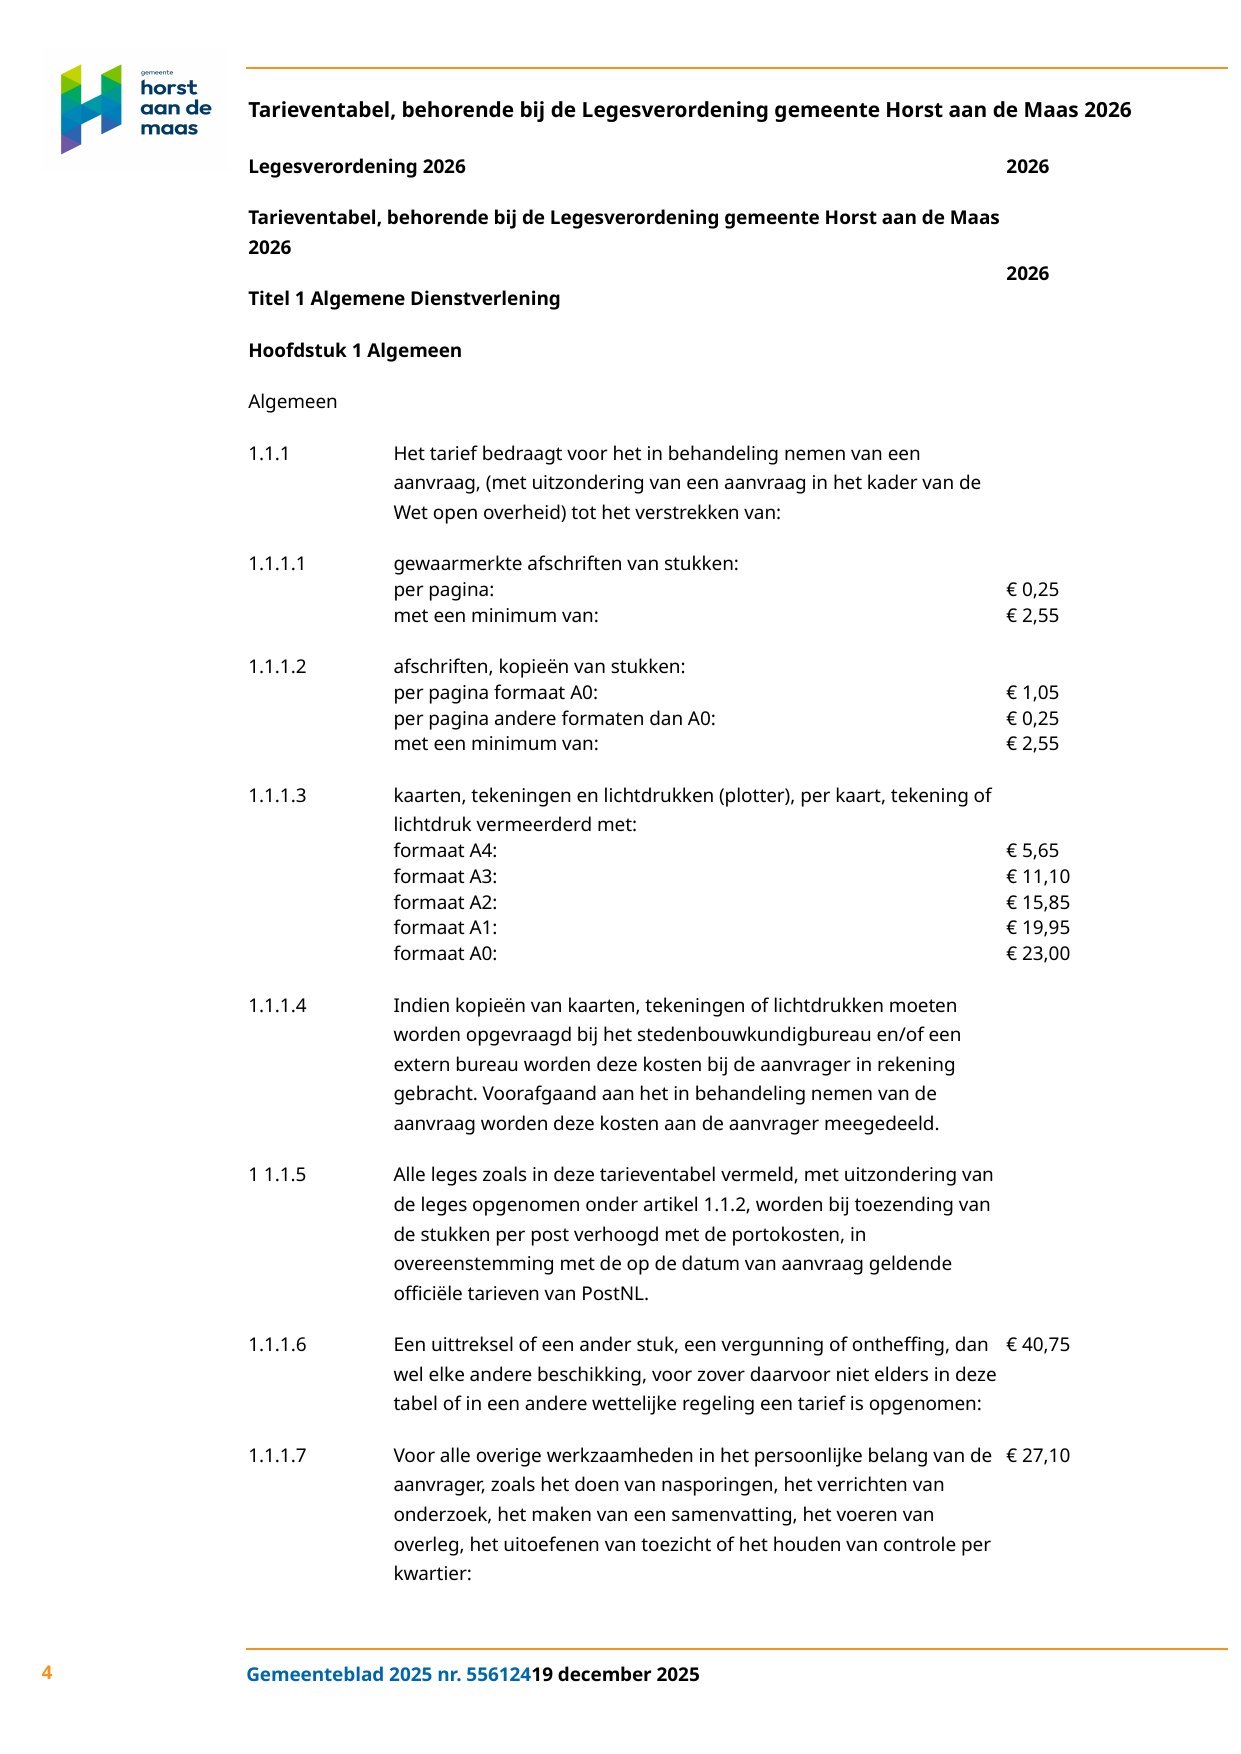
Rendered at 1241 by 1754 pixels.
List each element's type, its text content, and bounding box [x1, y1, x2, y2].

table_cell [248, 705, 393, 731]
table_cell [248, 1306, 393, 1331]
table_cell [248, 602, 393, 628]
picture [41, 47, 231, 172]
table_cell [248, 363, 393, 388]
table_cell Hoofdstuk 1 Algemeen [248, 337, 1006, 363]
table_cell 1.1.1.6 [248, 1331, 393, 1416]
table_cell [248, 525, 393, 551]
table_cell afschriften, kopieën van stukken: [393, 654, 1006, 679]
table_cell [248, 1136, 393, 1162]
table_cell Voor alle overige werkzaamheden in het persoonlijke belang van de aanvrager, zoals het doen van nasporingen, het verrichten van onderzoek, het maken van een samenvatting, het voeren van overleg, het uitoefenen van toezicht of het houden van controle per kwartier: [393, 1442, 1006, 1586]
table_cell 1.1.1 [248, 440, 393, 525]
table_cell € 0,25 [1006, 576, 1152, 602]
table_cell 1.1.1.7 [248, 1442, 393, 1586]
table_cell € 11,10 [1006, 863, 1152, 889]
table_cell [248, 311, 393, 337]
table_cell gewaarmerkte afschriften van stukken: [393, 551, 1006, 576]
table_cell [248, 679, 393, 705]
table_cell [1006, 389, 1152, 414]
table_cell [393, 260, 1006, 286]
table_cell [1006, 1306, 1152, 1331]
table_cell € 1,05 [1006, 679, 1152, 705]
table_cell 1.1.1.4 [248, 992, 393, 1136]
table_cell € 19,95 [1006, 915, 1152, 940]
table_cell [248, 731, 393, 756]
table_cell Indien kopieën van kaarten, tekeningen of lichtdrukken moeten worden opgevraagd bij het stedenbouwkundigbureau en/of een extern bureau worden deze kosten bij de aanvrager in rekening gebracht. Voorafgaand aan het in behandeling nemen van de aanvraag worden deze kosten aan de aanvrager meegedeeld. [393, 992, 1006, 1136]
table_cell [1006, 756, 1152, 782]
table_cell [248, 628, 393, 653]
table_cell € 40,75 [1006, 1331, 1152, 1416]
table_cell 1 1.1.5 [248, 1162, 393, 1306]
table_cell [393, 966, 1006, 992]
table_cell € 2,55 [1006, 731, 1152, 756]
table_cell [393, 363, 1006, 388]
table_cell per pagina: [393, 576, 1006, 602]
table_cell [393, 1136, 1006, 1162]
table_cell Algemeen [248, 389, 1006, 414]
table_cell [1006, 551, 1152, 576]
table_cell 1.1.1.3 [248, 782, 393, 837]
table_cell [1006, 628, 1152, 653]
table_cell 1.1.1.1 [248, 551, 393, 576]
table_cell [248, 1416, 393, 1442]
table_cell [1006, 1162, 1152, 1306]
table_cell [1006, 992, 1152, 1136]
table_cell [1006, 179, 1152, 204]
table_cell formaat A4: [393, 838, 1006, 863]
table_cell [393, 1416, 1006, 1442]
table_cell [248, 863, 393, 889]
table_cell [1006, 414, 1152, 440]
table_cell [248, 1586, 393, 1612]
table_cell [248, 966, 393, 992]
table_cell formaat A3: [393, 863, 1006, 889]
table_cell [1006, 654, 1152, 679]
table_cell [393, 1306, 1006, 1331]
table_cell [1006, 1136, 1152, 1162]
table_cell [1006, 525, 1152, 551]
table_cell [248, 756, 393, 782]
table_cell met een minimum van: [393, 731, 1006, 756]
table_cell Een uittreksel of een ander stuk, een vergunning of ontheffing, dan wel elke andere beschikking, voor zover daarvoor niet elders in deze tabel of in een andere wettelijke regeling een tarief is opgenomen: [393, 1331, 1006, 1416]
table_cell € 23,00 [1006, 940, 1152, 966]
table_cell [393, 628, 1006, 653]
table_cell 2026 [1006, 260, 1152, 286]
table_cell [248, 889, 393, 914]
table_cell [248, 940, 393, 966]
table_cell Alle leges zoals in deze tarieventabel vermeld, met uitzondering van de leges opgenomen onder artikel 1.1.2, worden bij toezending van de stukken per post verhoogd met de portokosten, in overeenstemming met de op de datum van aanvraag geldende officiële tarieven van PostNL. [393, 1162, 1006, 1306]
table_cell [393, 311, 1006, 337]
table_cell [1006, 205, 1152, 260]
table_cell kaarten, tekeningen en lichtdrukken (plotter), per kaart, tekening of lichtdruk vermeerderd met: [393, 782, 1006, 837]
table_cell € 0,25 [1006, 705, 1152, 731]
table_cell [1006, 966, 1152, 992]
table_cell [248, 576, 393, 602]
table_cell [393, 525, 1006, 551]
table_cell [248, 179, 393, 204]
table_cell € 27,10 [1006, 1442, 1152, 1586]
table_cell [248, 260, 393, 286]
table_cell formaat A2: [393, 889, 1006, 914]
table_cell Titel 1 Algemene Dienstverlening [248, 286, 1006, 311]
table_cell formaat A0: [393, 940, 1006, 966]
table_header 2026 [1006, 153, 1152, 179]
table_cell [248, 414, 1006, 440]
table_cell [393, 179, 1006, 204]
table_cell Tarieventabel, behorende bij de Legesverordening gemeente Horst aan de Maas 2026 [248, 205, 1006, 260]
table_cell [393, 756, 1006, 782]
table_cell [248, 838, 393, 863]
table_cell [1006, 1586, 1152, 1612]
table_cell € 5,65 [1006, 838, 1152, 863]
table_cell [1006, 1416, 1152, 1442]
text Tarieventabel, behorende bij de Legesverordening gemeente Horst aan de Maas 2026 [248, 95, 1152, 123]
table_cell € 2,55 [1006, 602, 1152, 628]
table_cell formaat A1: [393, 915, 1006, 940]
table_cell € 15,85 [1006, 889, 1152, 914]
table_cell [393, 1586, 1006, 1612]
table_cell [248, 915, 393, 940]
table_cell [1006, 286, 1152, 311]
table_cell [1006, 782, 1152, 837]
table_cell [1006, 440, 1152, 525]
table_cell met een minimum van: [393, 602, 1006, 628]
table_cell Het tarief bedraagt voor het in behandeling nemen van een aanvraag, (met uitzondering van een aanvraag in het kader van de Wet open overheid) tot het verstrekken van: [393, 440, 1006, 525]
table_cell [1006, 337, 1152, 363]
table_header Legesverordening 2026 [248, 153, 1006, 179]
table_cell [1006, 363, 1152, 388]
table_cell per pagina formaat A0: [393, 679, 1006, 705]
table_cell [1006, 311, 1152, 337]
table_cell per pagina andere formaten dan A0: [393, 705, 1006, 731]
table_cell 1.1.1.2 [248, 654, 393, 679]
